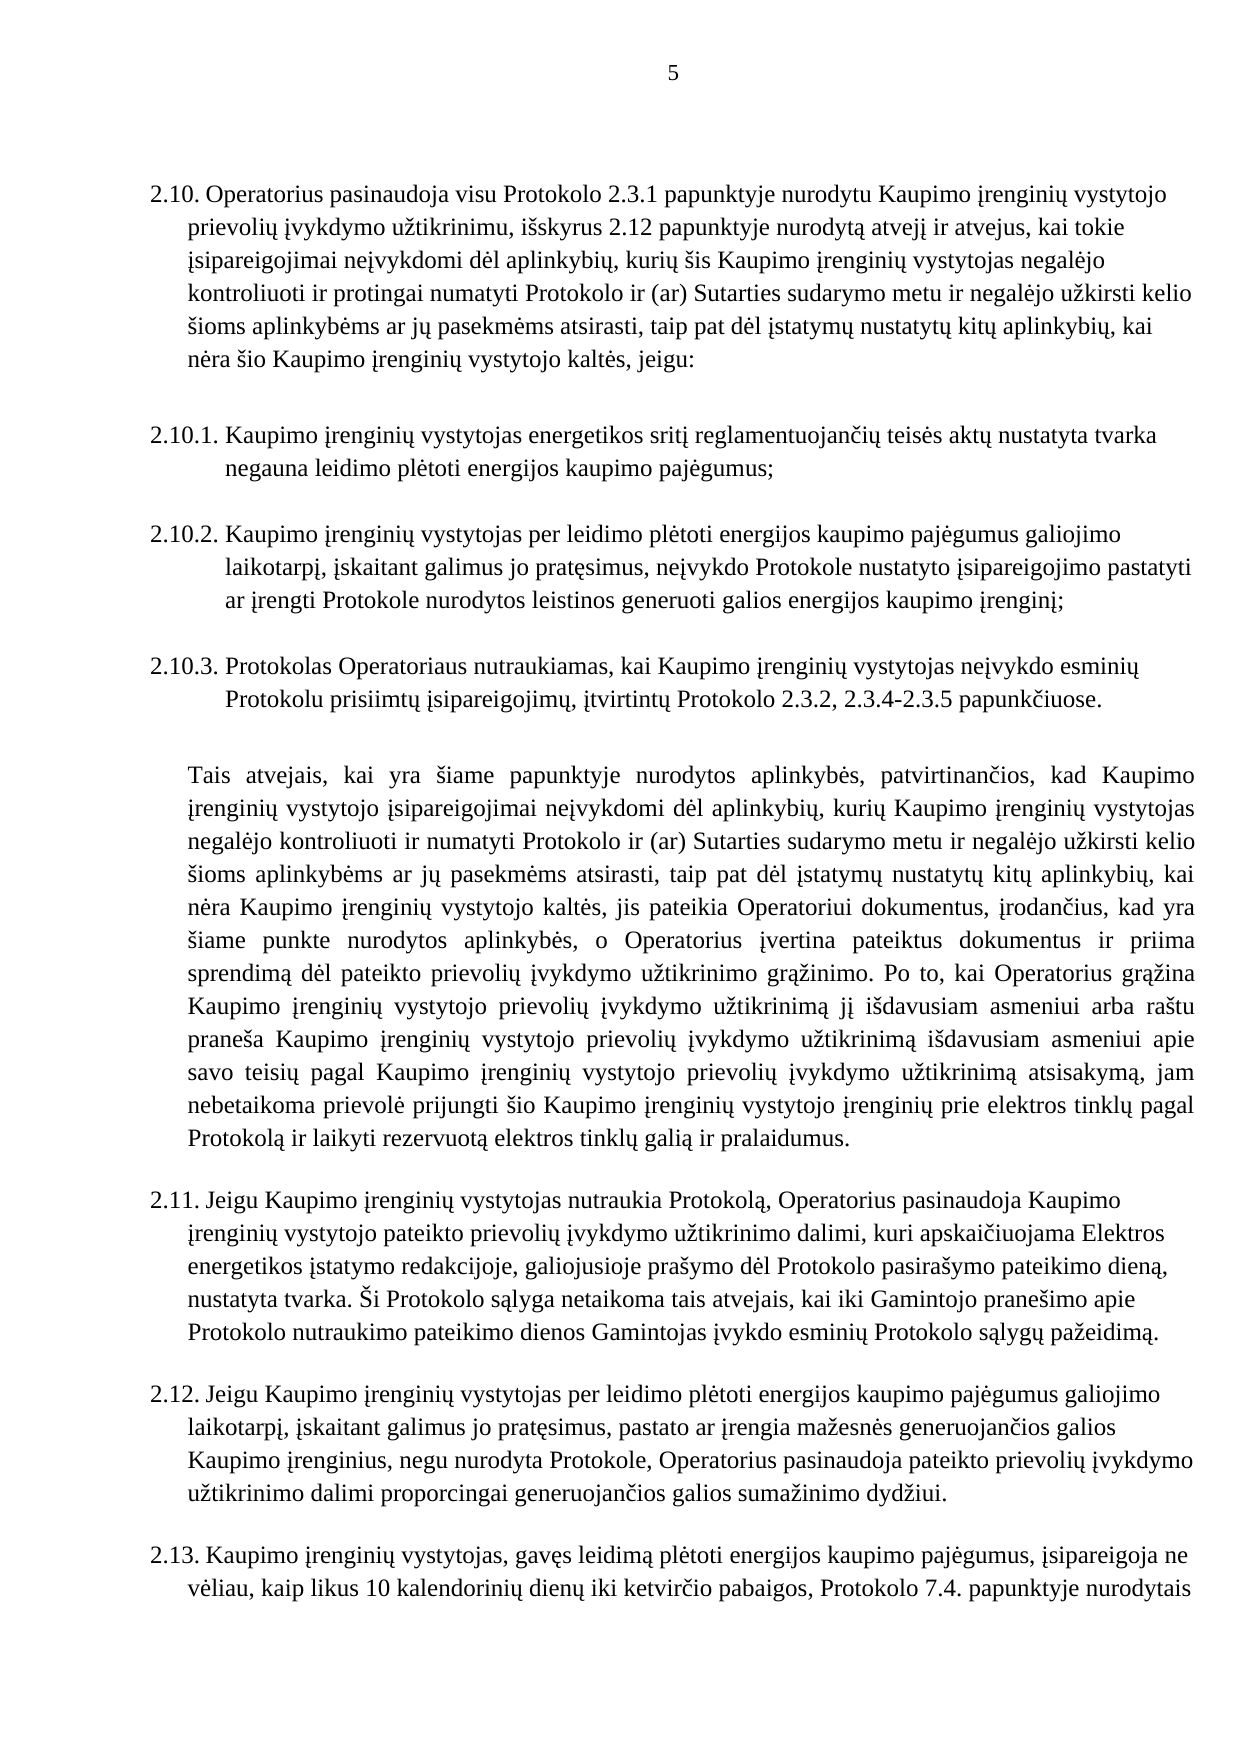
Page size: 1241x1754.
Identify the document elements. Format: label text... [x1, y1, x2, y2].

text 2.10.3. Protokolas Operatoriaus nutraukiamas, kai Kaupimo įrenginių vystytojas neįvykdo esminių Protokolu prisiimtų įsipareigojimų, įtvirtintų Protokolo 2.3.2, 2.3.4-2.3.5 papunkčiuose. [150, 651, 1196, 713]
text 2.11. Jeigu Kaupimo įrenginių vystytojas nutraukia Protokolą, Operatorius pasinaudoja Kaupimo įrenginių vystytojo pateikto prievolių įvykdymo užtikrinimo dalimi, kuri apskaičiuojama Elektros energetikos įstatymo redakcijoje, galiojusioje prašymo dėl Protokolo pasirašymo pateikimo dieną, nustatyta tvarka. Ši Protokolo sąlyga netaikoma tais atvejais, kai iki Gamintojo pranešimo apie Protokolo nutraukimo pateikimo dienos Gamintojas įvykdo esminių Protokolo sąlygų pažeidimą. [150, 1185, 1196, 1346]
text 2.13. Kaupimo įrenginių vystytojas, gavęs leidimą plėtoti energijos kaupimo pajėgumus, įsipareigoja ne vėliau, kaip likus 10 kalendorinių dienų iki ketvirčio pabaigos, Protokolo 7.4. papunktyje nurodytais [150, 1540, 1196, 1602]
text 2.10. Operatorius pasinaudoja visu Protokolo 2.3.1 papunktyje nurodytu Kaupimo įrenginių vystytojo prievolių įvykdymo užtikrinimu, išskyrus 2.12 papunktyje nurodytą atvejį ir atvejus, kai tokie įsipareigojimai neįvykdomi dėl aplinkybių, kurių šis Kaupimo įrenginių vystytojas negalėjo kontroliuoti ir protingai numatyti Protokolo ir (ar) Sutarties sudarymo metu ir negalėjo užkirsti kelio šioms aplinkybėms ar jų pasekmėms atsirasti, taip pat dėl įstatymų nustatytų kitų aplinkybių, kai nėra šio Kaupimo įrenginių vystytojo kaltės, jeigu: [150, 179, 1196, 373]
text Tais atvejais, kai yra šiame papunktyje nurodytos aplinkybės, patvirtinančios, kad Kaupimo įrenginių vystytojo įsipareigojimai neįvykdomi dėl aplinkybių, kurių Kaupimo įrenginių vystytojas negalėjo kontroliuoti ir numatyti Protokolo ir (ar) Sutarties sudarymo metu ir negalėjo užkirsti kelio šioms aplinkybėms ar jų pasekmėms atsirasti, taip pat dėl įstatymų nustatytų kitų aplinkybių, kai nėra Kaupimo įrenginių vystytojo kaltės, jis pateikia Operatoriui dokumentus, įrodančius, kad yra šiame punkte nurodytos aplinkybės, o Operatorius įvertina pateiktus dokumentus ir priima sprendimą dėl pateikto prievolių įvykdymo užtikrinimo grąžinimo. Po to, kai Operatorius grąžina Kaupimo įrenginių vystytojo prievolių įvykdymo užtikrinimą jį išdavusiam asmeniui arba raštu praneša Kaupimo įrenginių vystytojo prievolių įvykdymo užtikrinimą išdavusiam asmeniui apie savo teisių pagal Kaupimo įrenginių vystytojo prievolių įvykdymo užtikrinimą atsisakymą, jam nebetaikoma prievolė prijungti šio Kaupimo įrenginių vystytojo įrenginių prie elektros tinklų pagal Protokolą ir laikyti rezervuotą elektros tinklų galią ir pralaidumus. [187, 760, 1196, 1152]
text 2.10.2. Kaupimo įrenginių vystytojas per leidimo plėtoti energijos kaupimo pajėgumus galiojimo laikotarpį, įskaitant galimus jo pratęsimus, neįvykdo Protokole nustatyto įsipareigojimo pastatyti ar įrengti Protokole nurodytos leistinos generuoti galios energijos kaupimo įrenginį; [150, 519, 1196, 614]
text 2.12. Jeigu Kaupimo įrenginių vystytojas per leidimo plėtoti energijos kaupimo pajėgumus galiojimo laikotarpį, įskaitant galimus jo pratęsimus, pastato ar įrengia mažesnės generuojančios galios Kaupimo įrenginius, negu nurodyta Protokole, Operatorius pasinaudoja pateikto prievolių įvykdymo užtikrinimo dalimi proporcingai generuojančios galios sumažinimo dydžiui. [150, 1379, 1196, 1507]
text 2.10.1. Kaupimo įrenginių vystytojas energetikos sritį reglamentuojančių teisės aktų nustatyta tvarka negauna leidimo plėtoti energijos kaupimo pajėgumus; [150, 420, 1196, 482]
